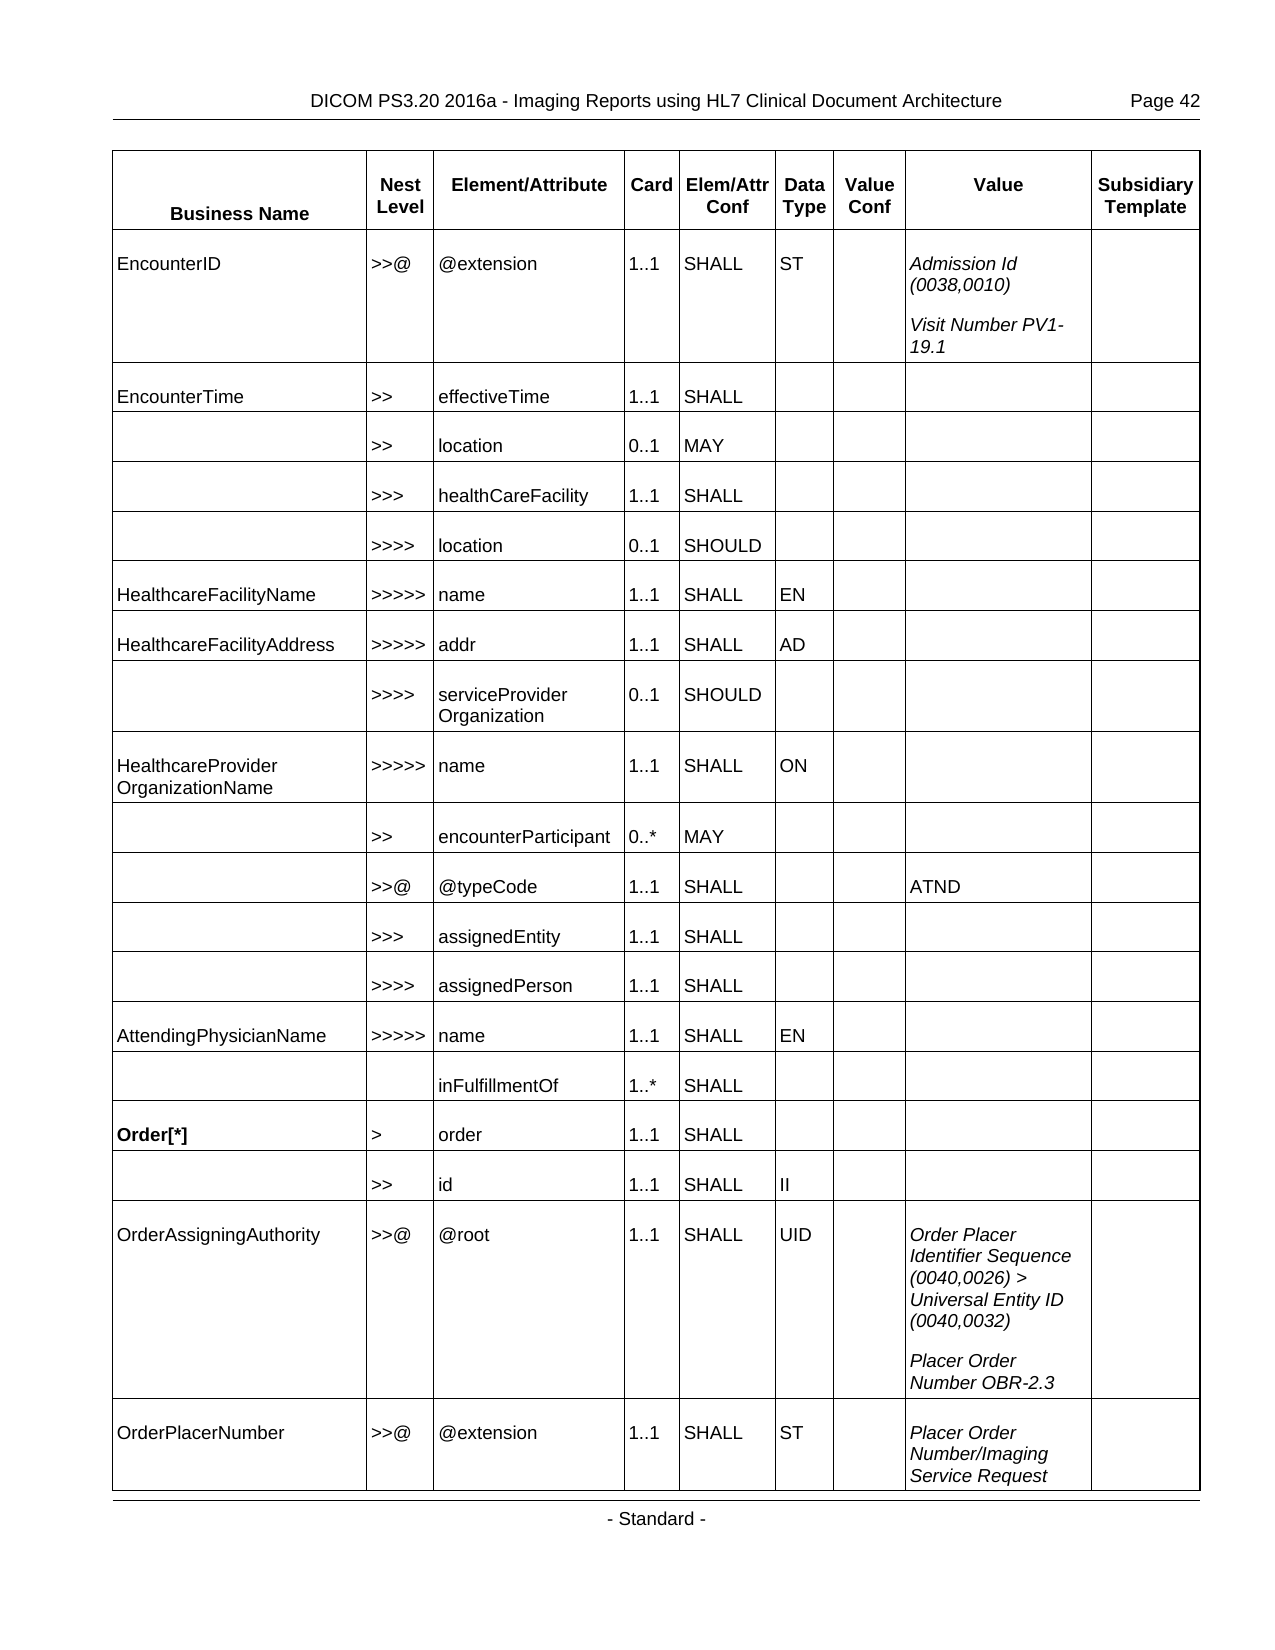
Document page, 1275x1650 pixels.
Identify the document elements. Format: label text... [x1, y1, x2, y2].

table_cell SHALL [680, 903, 775, 951]
table_cell 0..1 [625, 661, 679, 731]
table_header Value Conf [834, 151, 905, 228]
table_cell Order​Placer​Number [113, 1399, 366, 1490]
table_cell [776, 661, 833, 731]
table_cell Healthcare​Facility​Address [113, 611, 366, 660]
table_cell [776, 952, 833, 1001]
table_cell [834, 611, 905, 660]
table_cell [834, 1399, 905, 1490]
table_cell [834, 661, 905, 731]
table_cell [906, 363, 1091, 411]
table_cell [113, 512, 366, 560]
table_cell 1..1 [625, 1002, 679, 1051]
table_cell SHALL [680, 1201, 775, 1397]
table_cell 1..1 [625, 363, 679, 411]
table_cell [1092, 1052, 1199, 1100]
table_cell II [776, 1151, 833, 1200]
table_cell 1..1 [625, 732, 679, 802]
table_cell [906, 462, 1091, 511]
table_cell [1092, 611, 1199, 660]
table_cell >>@ [367, 853, 433, 902]
table_cell MAY [680, 803, 775, 852]
table_cell [834, 803, 905, 852]
table_cell Order Placer Identifier Sequence (0040,0026) > Universal Entity ID (0040,0032) Placer Order Number OBR-2.3 [906, 1201, 1091, 1397]
table_cell @extension [434, 230, 624, 362]
table_cell Healthcare​Facility​Name [113, 561, 366, 610]
table_cell SHALL [680, 462, 775, 511]
table_cell location [434, 412, 624, 461]
table_cell >>>> [367, 512, 433, 560]
table_cell ST [776, 1399, 833, 1490]
table_cell >>>> [367, 661, 433, 731]
table_cell [1092, 1101, 1199, 1150]
table_cell [834, 1052, 905, 1100]
table_cell [1092, 412, 1199, 461]
table_cell 1..1 [625, 561, 679, 610]
table_cell [906, 1052, 1091, 1100]
table_cell Order​Assigning​Authority [113, 1201, 366, 1397]
table_cell [834, 952, 905, 1001]
table_cell health​Care​Facility [434, 462, 624, 511]
table_cell SHALL [680, 732, 775, 802]
table_cell [1092, 1399, 1199, 1490]
table_cell SHALL [680, 230, 775, 362]
table_cell [113, 1151, 366, 1200]
table_cell Admission Id (0038,0010) Visit Number PV1-19.1 [906, 230, 1091, 362]
table_cell effective​Time [434, 363, 624, 411]
table_cell > [367, 1101, 433, 1150]
table_cell [906, 611, 1091, 660]
table_cell [776, 512, 833, 560]
table_cell [834, 1002, 905, 1051]
table_cell 1..1 [625, 853, 679, 902]
table_cell @extension [434, 1399, 624, 1490]
table_cell 1..1 [625, 1201, 679, 1397]
table_cell >> [367, 363, 433, 411]
table_cell 0..1 [625, 412, 679, 461]
table_cell 1..1 [625, 903, 679, 951]
table_cell [834, 1151, 905, 1200]
table_cell >> [367, 1151, 433, 1200]
table_cell [834, 1101, 905, 1150]
table_cell @typeCode [434, 853, 624, 902]
table_cell [906, 412, 1091, 461]
table_cell SHALL [680, 1151, 775, 1200]
table_cell >>@ [367, 1399, 433, 1490]
table_cell SHALL [680, 952, 775, 1001]
table_cell name [434, 732, 624, 802]
table_cell ON [776, 732, 833, 802]
table_header Nest Level [367, 151, 433, 228]
table_header Card [625, 151, 679, 228]
table_cell SHALL [680, 1399, 775, 1490]
table_cell [113, 853, 366, 902]
table_cell assigned​Entity [434, 903, 624, 951]
table_cell [834, 853, 905, 902]
table_cell id [434, 1151, 624, 1200]
table_cell [776, 363, 833, 411]
table_cell SHALL [680, 363, 775, 411]
table_cell [906, 1151, 1091, 1200]
table_cell [1092, 903, 1199, 951]
table_cell [834, 462, 905, 511]
table_cell [906, 732, 1091, 802]
table_cell [776, 853, 833, 902]
table_cell SHALL [680, 1052, 775, 1100]
table_cell [776, 1101, 833, 1150]
table_cell [113, 462, 366, 511]
table_cell [906, 1002, 1091, 1051]
table_cell [776, 1052, 833, 1100]
table_cell [113, 412, 366, 461]
table_cell >> [367, 803, 433, 852]
table_cell [906, 661, 1091, 731]
table_cell [1092, 853, 1199, 902]
table_cell Encounter​ID [113, 230, 366, 362]
table_cell 1..1 [625, 1151, 679, 1200]
table_cell [1092, 952, 1199, 1001]
table_cell [1092, 803, 1199, 852]
table_cell Attending​Physician​Name [113, 1002, 366, 1051]
table_cell >> [367, 412, 433, 461]
table_cell Order[*] [113, 1101, 366, 1150]
table_cell >>>>> [367, 732, 433, 802]
table_cell [834, 732, 905, 802]
table_cell [834, 903, 905, 951]
table_cell @root [434, 1201, 624, 1397]
table_cell SHALL [680, 1101, 775, 1150]
table_cell [1092, 561, 1199, 610]
table_cell [834, 1201, 905, 1397]
table_cell >>>>> [367, 611, 433, 660]
table_cell [834, 561, 905, 610]
table_cell service​Provider​Organization [434, 661, 624, 731]
table_cell SHOULD [680, 512, 775, 560]
table_cell SHOULD [680, 661, 775, 731]
table_cell AD [776, 611, 833, 660]
table_cell ST [776, 230, 833, 362]
table_cell [1092, 1151, 1199, 1200]
table_cell 1..1 [625, 1101, 679, 1150]
table_cell SHALL [680, 561, 775, 610]
table_cell [113, 661, 366, 731]
table_cell EN [776, 1002, 833, 1051]
table_cell [834, 363, 905, 411]
table_cell >>>> [367, 952, 433, 1001]
table_cell SHALL [680, 1002, 775, 1051]
table_cell 1..1 [625, 462, 679, 511]
table_cell Placer Order Number/Imaging Service Request [906, 1399, 1091, 1490]
table_cell 1..* [625, 1052, 679, 1100]
table_cell 0..1 [625, 512, 679, 560]
table_cell SHALL [680, 853, 775, 902]
table_cell >>@ [367, 1201, 433, 1397]
table_header Business Name [113, 151, 366, 228]
table_cell [906, 561, 1091, 610]
table_cell [1092, 661, 1199, 731]
table_cell assigned​Person [434, 952, 624, 1001]
table_cell ATND [906, 853, 1091, 902]
table_header Elem/Attr Conf [680, 151, 775, 228]
table_cell [113, 903, 366, 951]
table_cell Healthcare​Provider​Organization​Name [113, 732, 366, 802]
table_cell 1..1 [625, 611, 679, 660]
table_cell [1092, 462, 1199, 511]
table_cell [906, 512, 1091, 560]
table_cell EN [776, 561, 833, 610]
table_cell [776, 412, 833, 461]
table_cell 1..1 [625, 230, 679, 362]
table_cell >>> [367, 462, 433, 511]
table_cell [1092, 732, 1199, 802]
table_cell [113, 803, 366, 852]
table_header Subsidiary Template [1092, 151, 1199, 228]
table_cell [113, 952, 366, 1001]
table_cell [906, 1101, 1091, 1150]
table_header Element/​Attribute [434, 151, 624, 228]
table_cell [834, 512, 905, 560]
table_cell MAY [680, 412, 775, 461]
table_cell >>> [367, 903, 433, 951]
table_cell [906, 952, 1091, 1001]
table_cell addr [434, 611, 624, 660]
table_cell UID [776, 1201, 833, 1397]
table_cell location [434, 512, 624, 560]
table_header Data Type [776, 151, 833, 228]
table_cell name [434, 561, 624, 610]
table_cell [1092, 230, 1199, 362]
table_cell SHALL [680, 611, 775, 660]
table_cell [776, 903, 833, 951]
table_cell [906, 903, 1091, 951]
table_cell >>@ [367, 230, 433, 362]
table_cell [1092, 1002, 1199, 1051]
table_cell [1092, 363, 1199, 411]
table_cell name [434, 1002, 624, 1051]
table_cell [776, 462, 833, 511]
table_cell 0..* [625, 803, 679, 852]
table_cell [776, 803, 833, 852]
table_cell [1092, 512, 1199, 560]
table_cell 1..1 [625, 952, 679, 1001]
table_cell 1..1 [625, 1399, 679, 1490]
table_cell order [434, 1101, 624, 1150]
table_header Value [906, 151, 1091, 228]
table_cell [1092, 1201, 1199, 1397]
table_cell in​Fulfillment​Of [434, 1052, 624, 1100]
table_cell Encounter​Time [113, 363, 366, 411]
table_cell encounter​Participant [434, 803, 624, 852]
table_cell [906, 803, 1091, 852]
table_cell [113, 1052, 366, 1100]
table_cell >>>>> [367, 1002, 433, 1051]
table_cell [367, 1052, 433, 1100]
table_cell >>>>> [367, 561, 433, 610]
table_cell [834, 412, 905, 461]
table_cell [834, 230, 905, 362]
